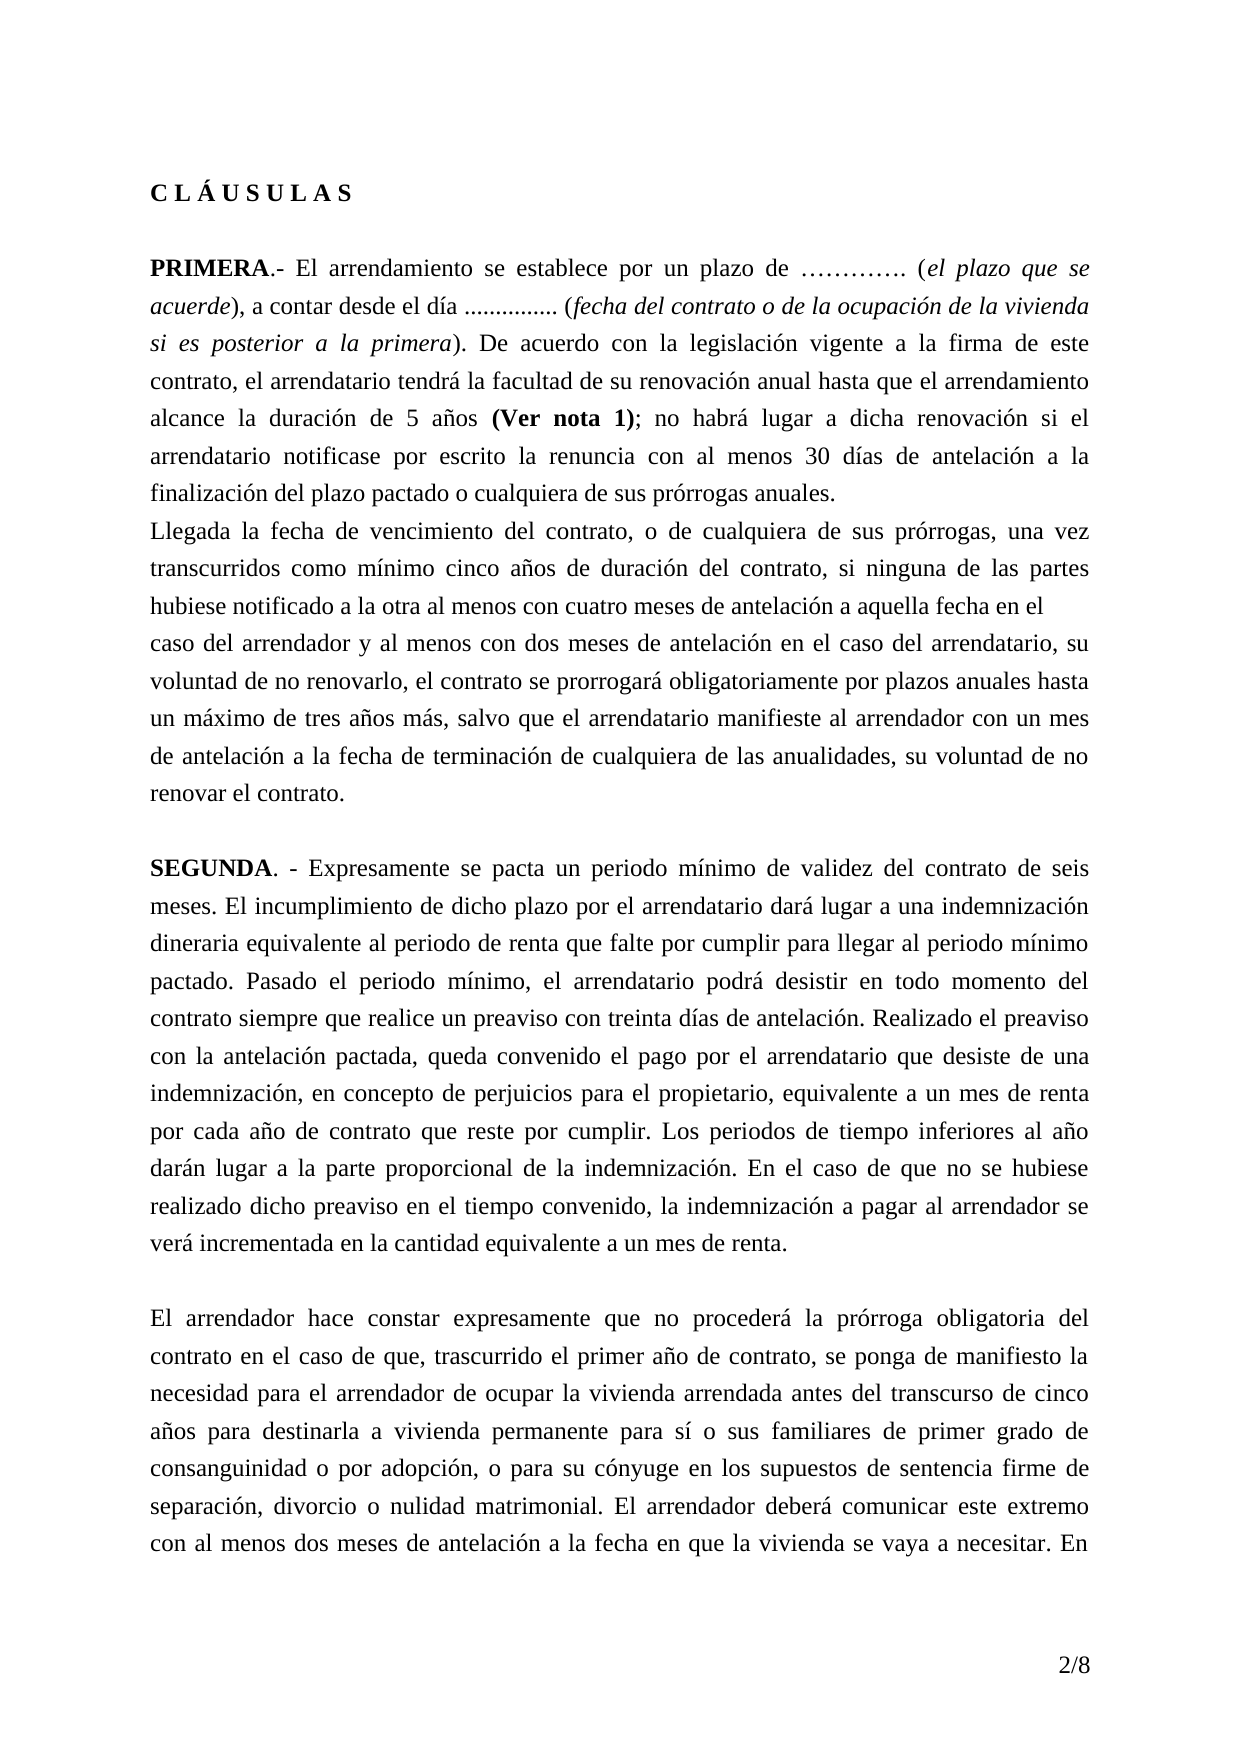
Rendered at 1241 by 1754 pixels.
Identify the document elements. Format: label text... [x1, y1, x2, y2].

text C L Á U S U L A S [150, 174, 1090, 212]
text Llegada la fecha de vencimiento del contrato, o de cualquiera de sus prórrogas, una vez transcurridos como mínimo cinco años de duración del contrato, si ninguna de las partes hubiese notificado a la otra al menos con cuatro meses de antelación a aquella fecha en el [150, 512, 1090, 624]
text caso del arrendador y al menos con dos meses de antelación en el caso del arrendatario, su voluntad de no renovarlo, el contrato se prorrogará obligatoriamente por plazos anuales hasta un máximo de tres años más, salvo que el arrendatario manifieste al arrendador con un mes de antelación a la fecha de terminación de cualquiera de las anualidades, su voluntad de no renovar el contrato. [150, 624, 1090, 812]
text SEGUNDA. - Expresamente se pacta un periodo mínimo de validez del contrato de seis meses. El incumplimiento de dicho plazo por el arrendatario dará lugar a una indemnización dineraria equivalente al periodo de renta que falte por cumplir para llegar al periodo mínimo pactado. Pasado el periodo mínimo, el arrendatario podrá desistir en todo momento del contrato siempre que realice un preaviso con treinta días de antelación. Realizado el preaviso con la antelación pactada, queda convenido el pago por el arrendatario que desiste de una indemnización, en concepto de perjuicios para el propietario, equivalente a un mes de renta por cada año de contrato que reste por cumplir. Los periodos de tiempo inferiores al año darán lugar a la parte proporcional de la indemnización. En el caso de que no se hubiese realizado dicho preaviso en el tiempo convenido, la indemnización a pagar al arrendador se verá incrementada en la cantidad equivalente a un mes de renta. [150, 849, 1090, 1262]
text El arrendador hace constar expresamente que no procederá la prórroga obligatoria del contrato en el caso de que, trascurrido el primer año de contrato, se ponga de manifiesto la necesidad para el arrendador de ocupar la vivienda arrendada antes del transcurso de cinco años para destinarla a vivienda permanente para sí o sus familiares de primer grado de consanguinidad o por adopción, o para su cónyuge en los supuestos de sentencia firme de separación, divorcio o nulidad matrimonial. El arrendador deberá comunicar este extremo con al menos dos meses de antelación a la fecha en que la vivienda se vaya a necesitar. En [150, 1299, 1090, 1562]
text PRIMERA.- El arrendamiento se establece por un plazo de …………. (el plazo que se acuerde), a contar desde el día ............... (fecha del contrato o de la ocupación de la vivienda si es posterior a la primera). De acuerdo con la legislación vigente a la firma de este contrato, el arrendatario tendrá la facultad de su renovación anual hasta que el arrendamiento alcance la duración de 5 años (Ver nota 1); no habrá lugar a dicha renovación si el arrendatario notificase por escrito la renuncia con al menos 30 días de antelación a la finalización del plazo pactado o cualquiera de sus prórrogas anuales. [150, 249, 1090, 512]
